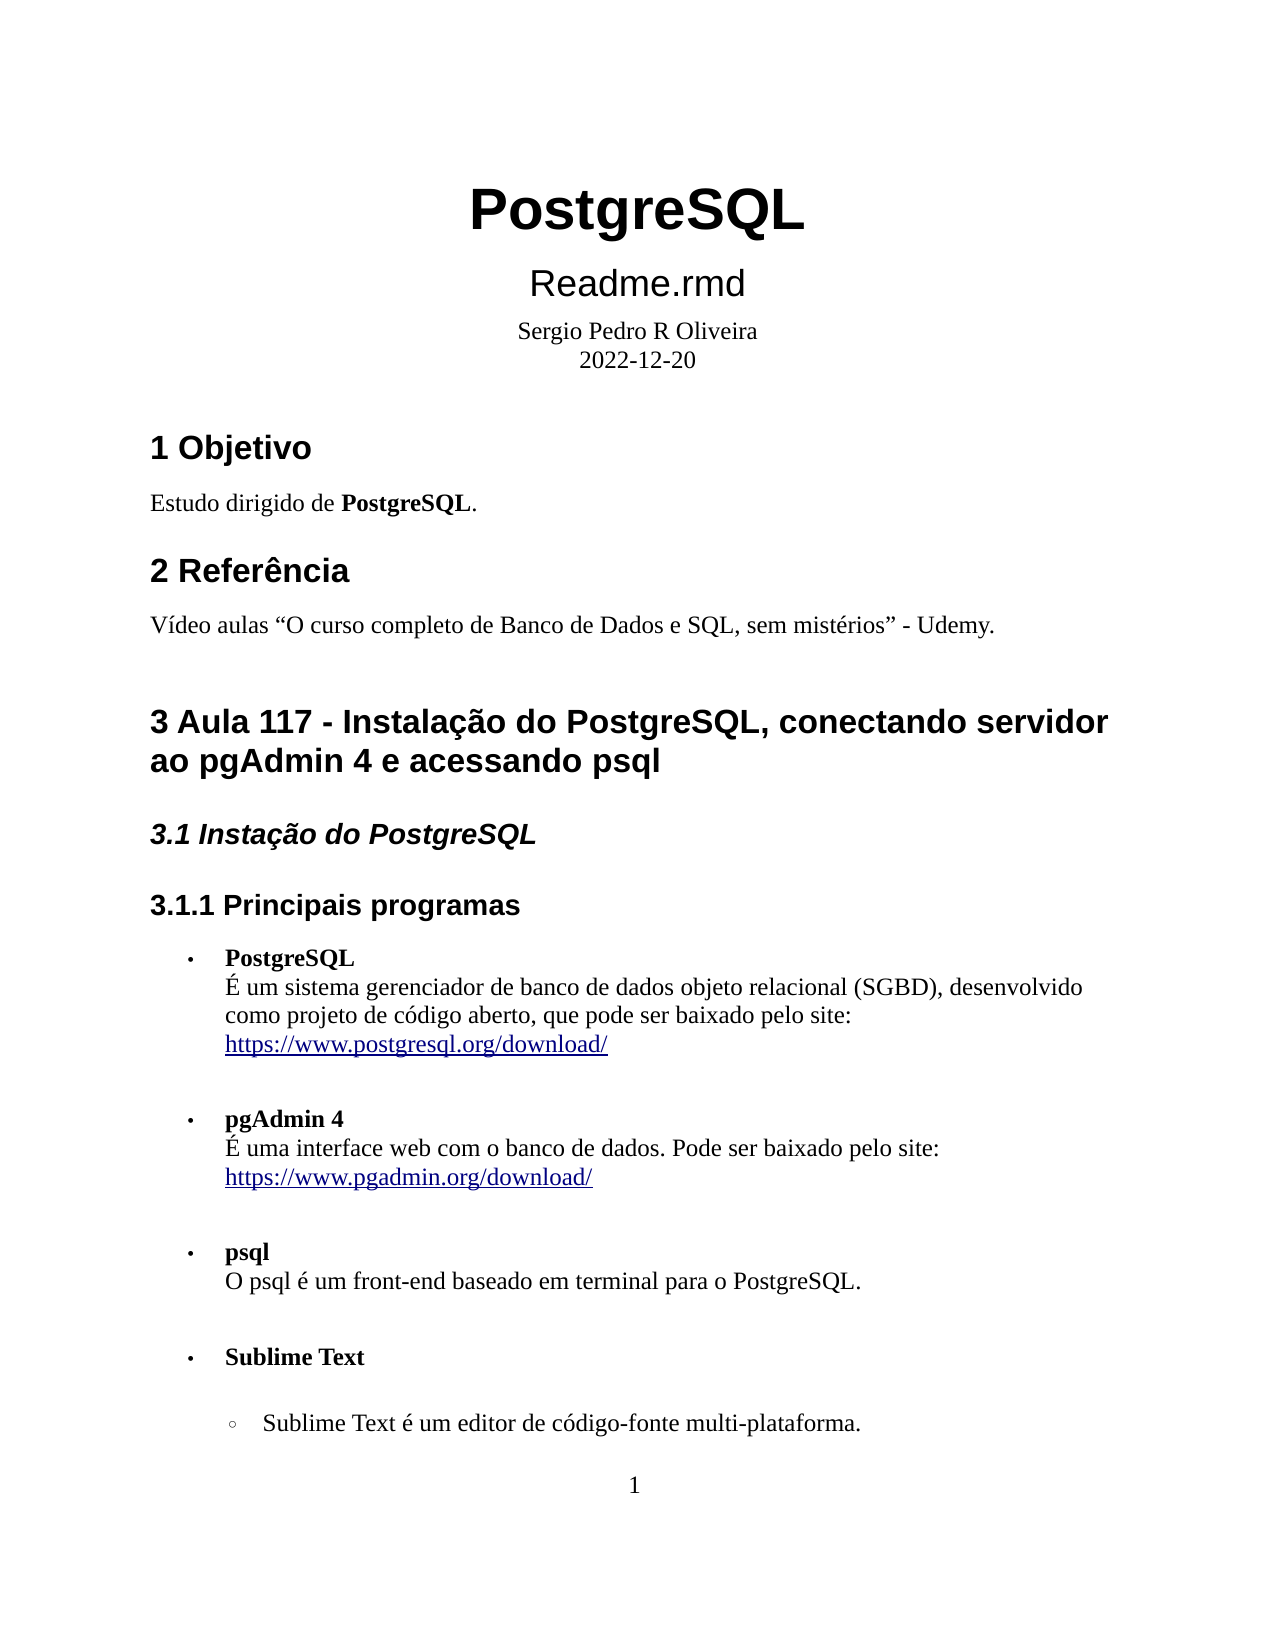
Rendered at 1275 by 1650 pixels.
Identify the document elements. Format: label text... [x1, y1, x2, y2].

title PostgreSQL [150, 175, 1125, 242]
list psql O psql é um front-end baseado em terminal para o PostgreSQL. [187, 1237, 1125, 1324]
subtitle Readme.rmd [150, 261, 1125, 304]
subtitle 1 Objetivo [150, 428, 1125, 466]
list PostgreSQL É um sistema gerenciador de banco de dados objeto relacional (SGBD), desenvolvido como projeto de código aberto, que pode ser baixado pelo site: https://www.postgresql.org/download/ [187, 943, 1125, 1087]
list Sublime Text [187, 1342, 1125, 1399]
subtitle 2 Referência [150, 551, 1125, 589]
subtitle 3.1.1 Principais programas [150, 888, 1125, 921]
subtitle 3.1 Instação do PostgreSQL [150, 817, 1125, 850]
list pgAdmin 4 É uma interface web com o banco de dados. Pode ser baixado pelo site: https://www.pgadmin.org/download/ [187, 1104, 1125, 1219]
text 2022-12-20 [150, 345, 1125, 374]
text Vídeo aulas “O curso completo de Banco de Dados e SQL, sem mistérios” - Udemy. [150, 611, 1125, 639]
text Sergio Pedro R Oliveira [150, 316, 1125, 345]
subtitle 3 Aula 117 - Instalação do PostgreSQL, conectando servidor ao pgAdmin 4 e acessando psql [150, 702, 1125, 779]
list Sublime Text é um editor de código-fonte multi-plataforma. [225, 1408, 1125, 1437]
text Estudo dirigido de PostgreSQL. [150, 488, 1125, 517]
